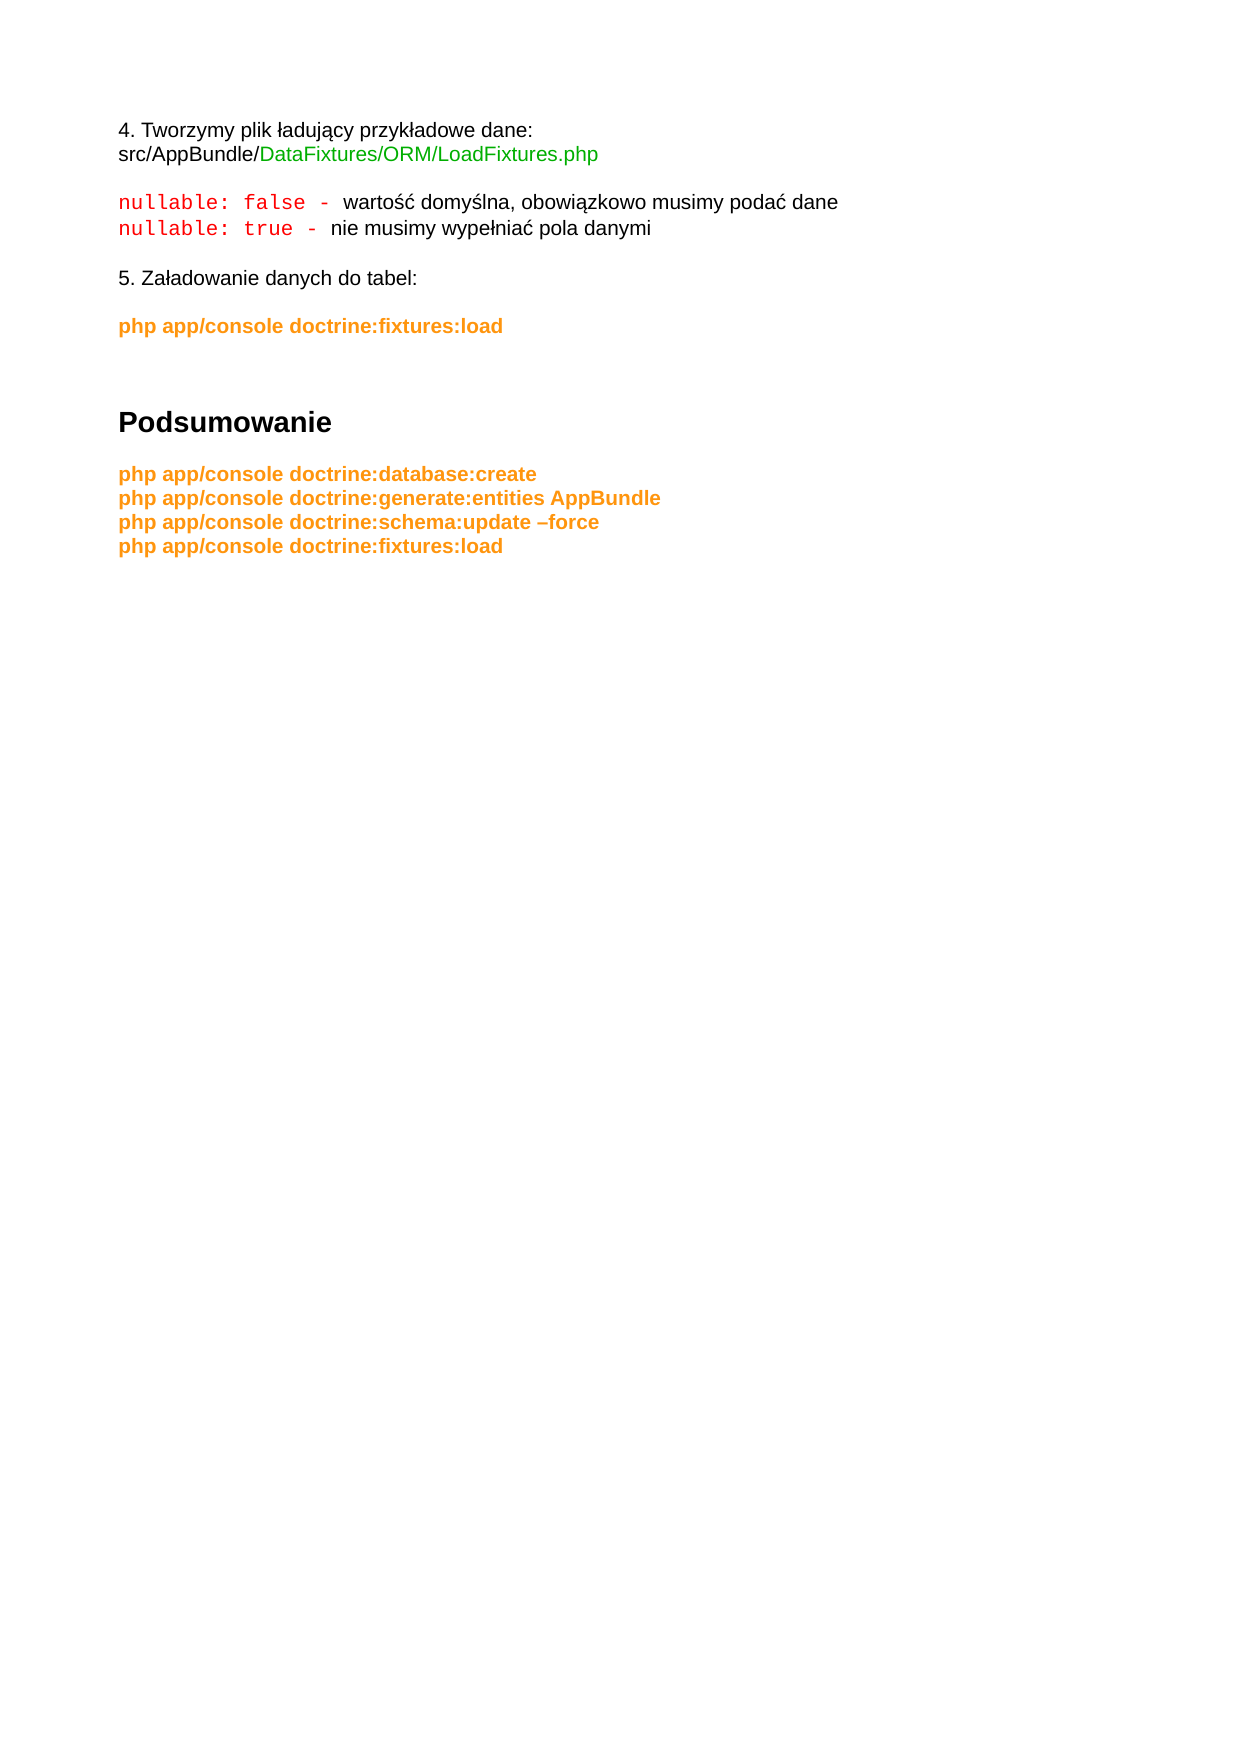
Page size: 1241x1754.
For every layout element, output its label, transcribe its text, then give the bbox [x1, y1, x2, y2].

text php app/console doctrine:generate:entities AppBundle [118, 486, 1122, 510]
text php app/console doctrine:fixtures:load [118, 313, 1122, 337]
text nullable: false - wartość domyślna, obowiązkowo musimy podać dane [118, 190, 1122, 216]
text 5. Załadowanie danych do tabel: [118, 266, 1122, 289]
text nullable: true - nie musimy wypełniać pola danymi [118, 216, 1122, 242]
text Podsumowanie [118, 404, 1122, 438]
text src/AppBundle/DataFixtures/ORM/LoadFixtures.php [118, 142, 1122, 166]
text php app/console doctrine:schema:update –force [118, 510, 1122, 534]
text 4. Tworzymy plik ładujący przykładowe dane: [118, 118, 1122, 142]
text php app/console doctrine:database:create [118, 462, 1122, 486]
text php app/console doctrine:fixtures:load [118, 534, 1122, 558]
